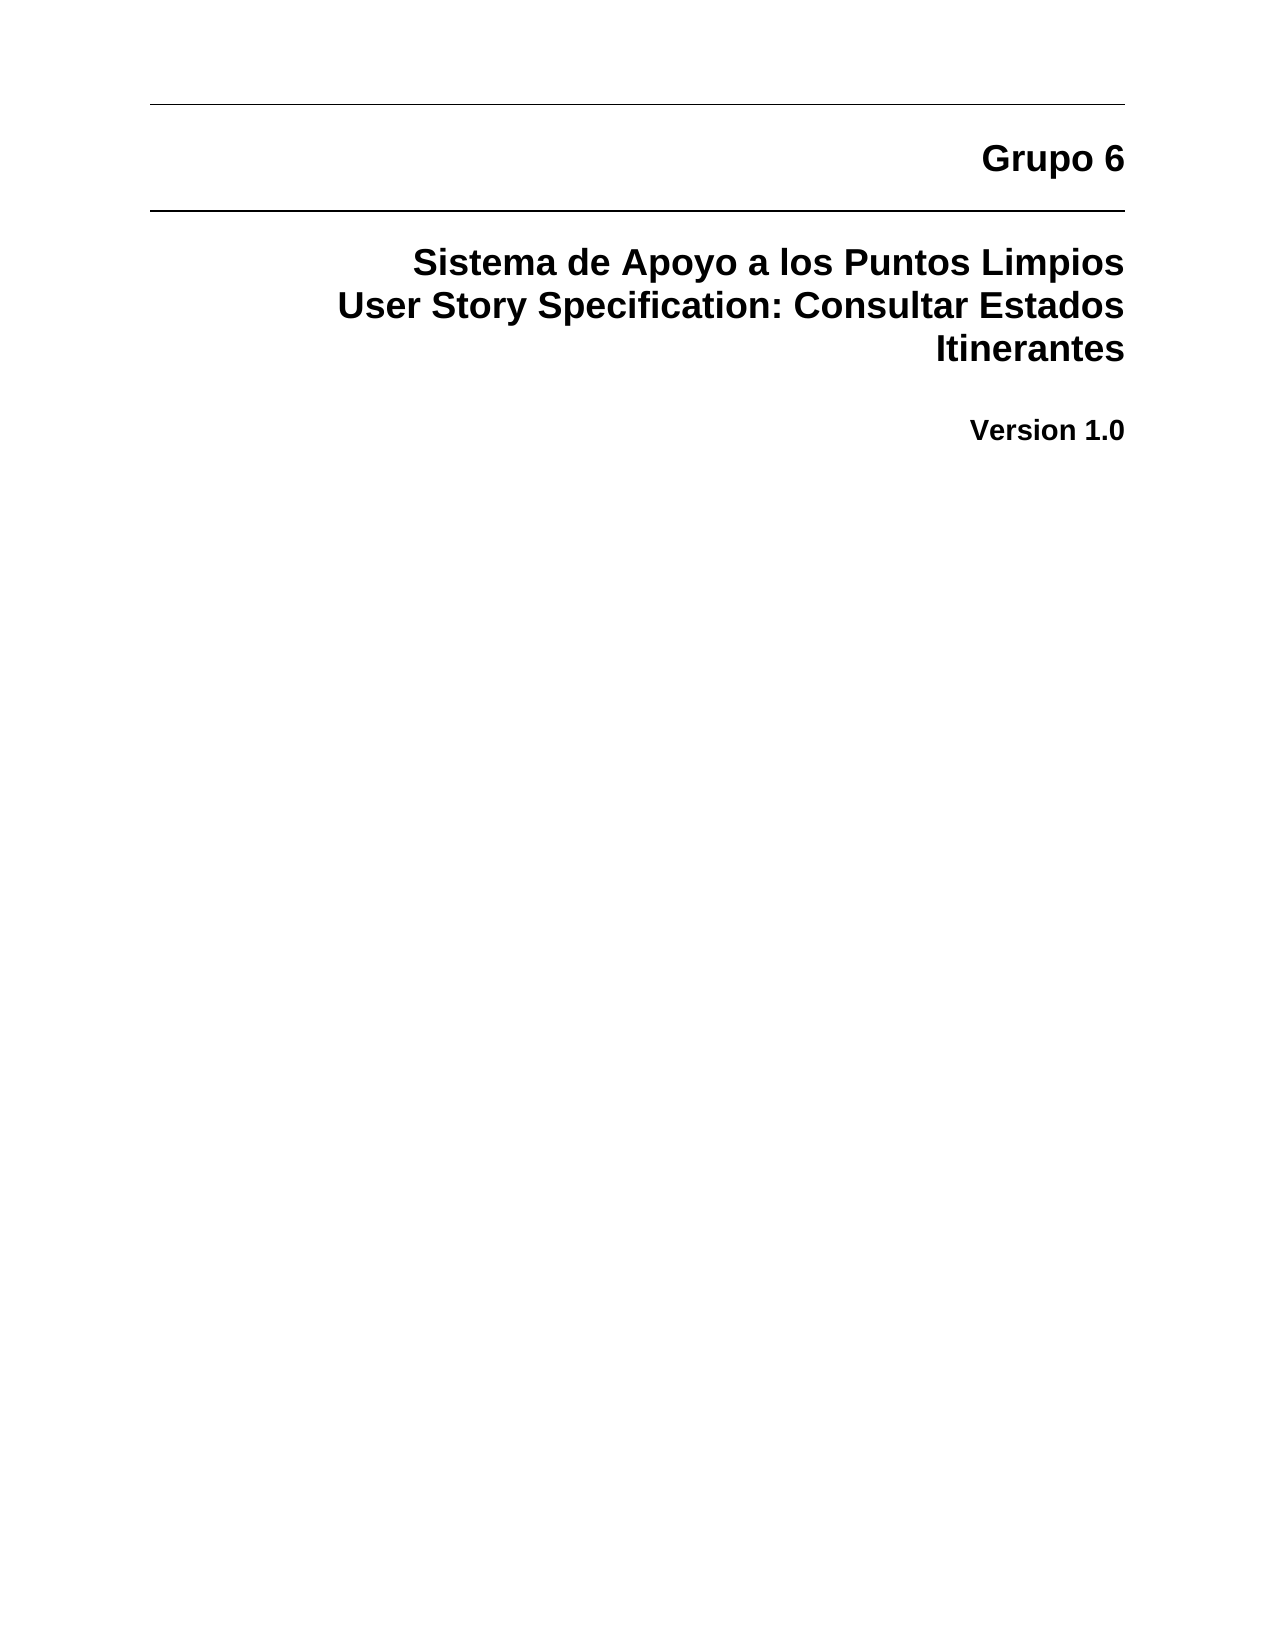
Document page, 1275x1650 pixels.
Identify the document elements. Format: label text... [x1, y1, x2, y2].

subtitle Sistema de Apoyo a los Puntos Limpios [150, 240, 1125, 283]
subtitle User Story Specification: Consultar Estados Itinerantes [150, 283, 1125, 370]
subtitle Version 1.0 [150, 413, 1125, 446]
